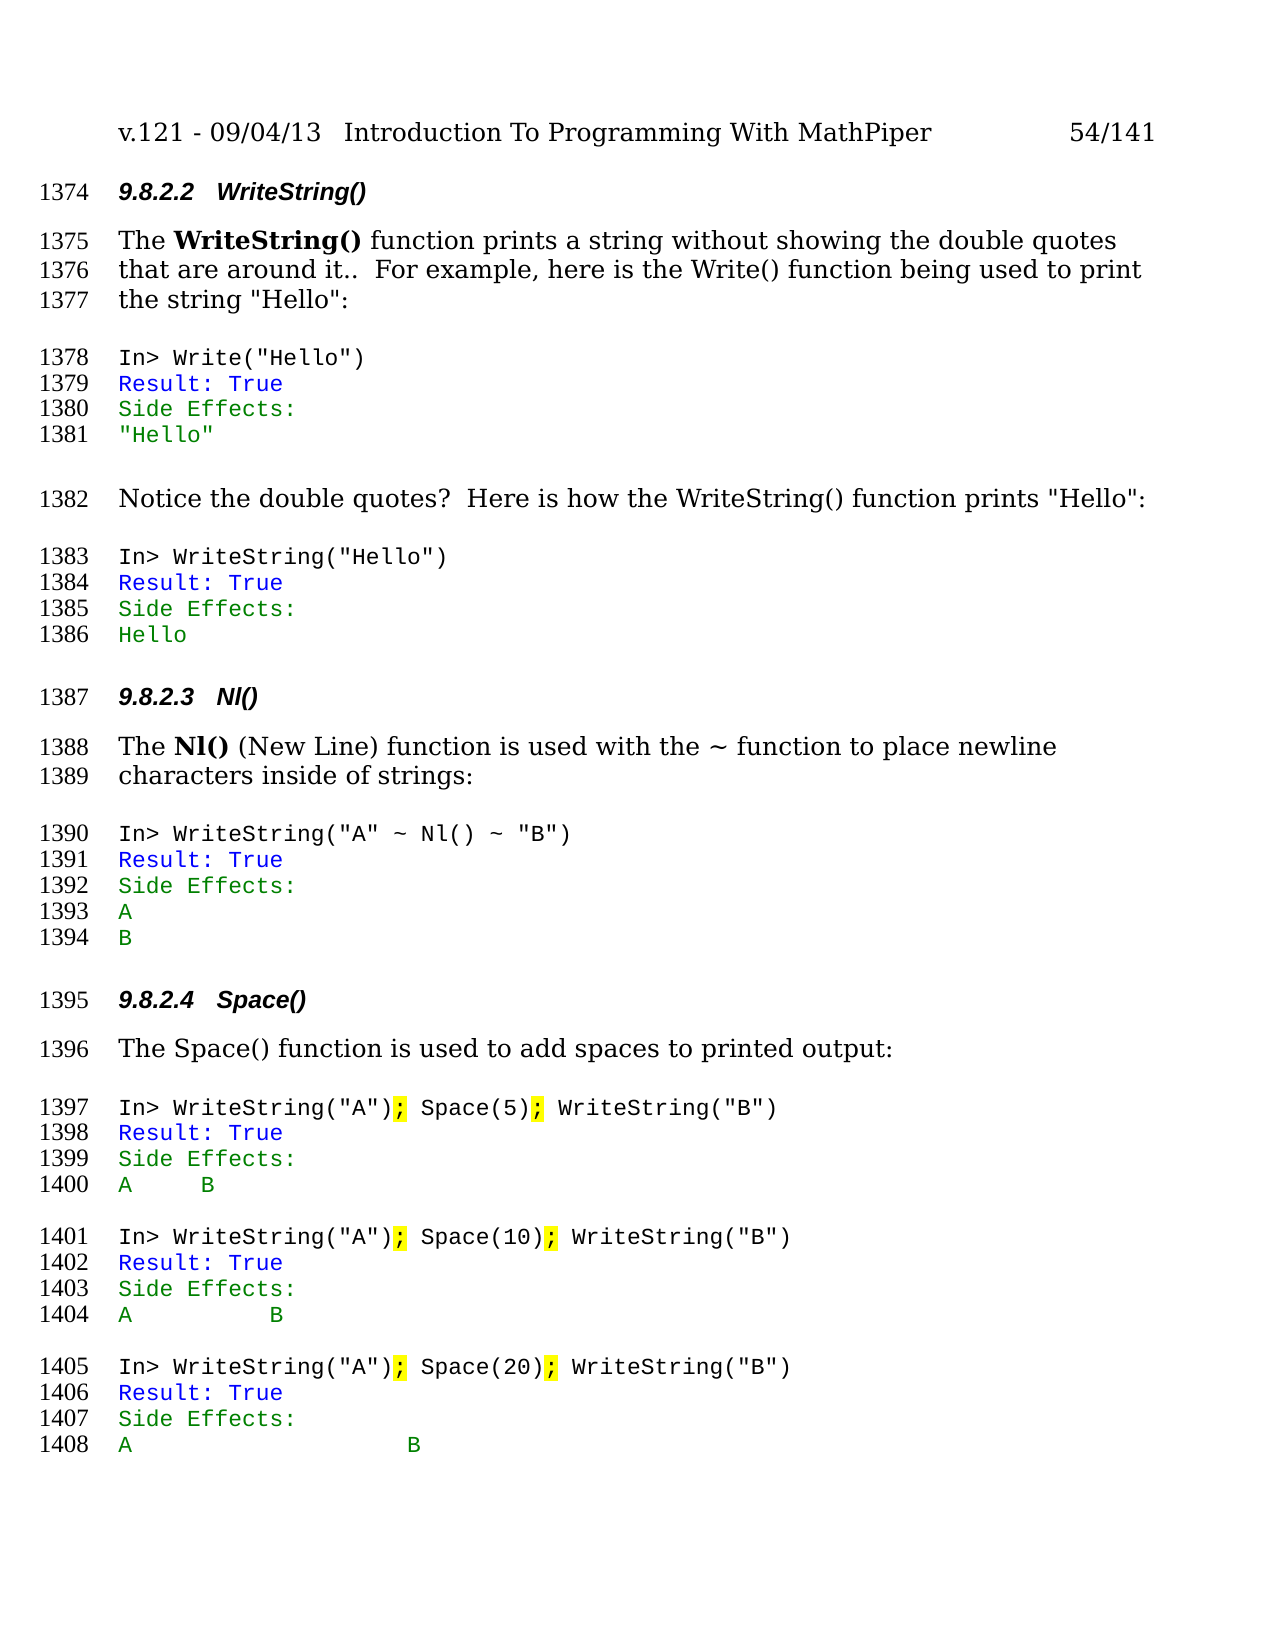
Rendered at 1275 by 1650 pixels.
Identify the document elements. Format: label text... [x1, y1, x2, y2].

text Result: True [118, 372, 1157, 398]
text Result: True [118, 572, 1157, 598]
text The Space() function is used to add spaces to printed output: [118, 1035, 1157, 1064]
text In> WriteString("Hello") [118, 546, 1157, 572]
text A B [118, 1174, 1157, 1199]
subtitle Nl() [118, 682, 1157, 711]
text "Hello" [118, 424, 1157, 450]
text Side Effects: [118, 598, 1157, 623]
text In> WriteString("A"); Space(10); WriteString("B") [118, 1226, 1157, 1251]
text In> WriteString("A" ~ Nl() ~ "B") [118, 822, 1157, 848]
text In> WriteString("A"); Space(5); WriteString("B") [118, 1096, 1157, 1122]
text In> Write("Hello") [118, 346, 1157, 372]
text The WriteString() function prints a string without showing the double quotes that are around it.. For example, here is the Write() function being used to print the string "Hello": [118, 226, 1157, 314]
text Side Effects: [118, 398, 1157, 424]
text Side Effects: [118, 1277, 1157, 1303]
text A [118, 900, 1157, 926]
text A B [118, 1433, 1157, 1459]
text Result: True [118, 848, 1157, 874]
text Result: True [118, 1381, 1157, 1407]
text Hello [118, 623, 1157, 649]
text Result: True [118, 1251, 1157, 1277]
text Side Effects: [118, 1148, 1157, 1174]
text Result: True [118, 1122, 1157, 1148]
text The Nl() (New Line) function is used with the ~ function to place newline characters inside of strings: [118, 732, 1157, 791]
text Side Effects: [118, 1407, 1157, 1433]
text Notice the double quotes? Here is how the WriteString() function prints "Hello": [118, 484, 1157, 514]
text In> WriteString("A"); Space(20); WriteString("B") [118, 1355, 1157, 1381]
subtitle WriteString() [118, 177, 1157, 205]
subtitle Space() [118, 985, 1157, 1014]
text A B [118, 1303, 1157, 1329]
text B [118, 926, 1157, 952]
text Side Effects: [118, 874, 1157, 900]
